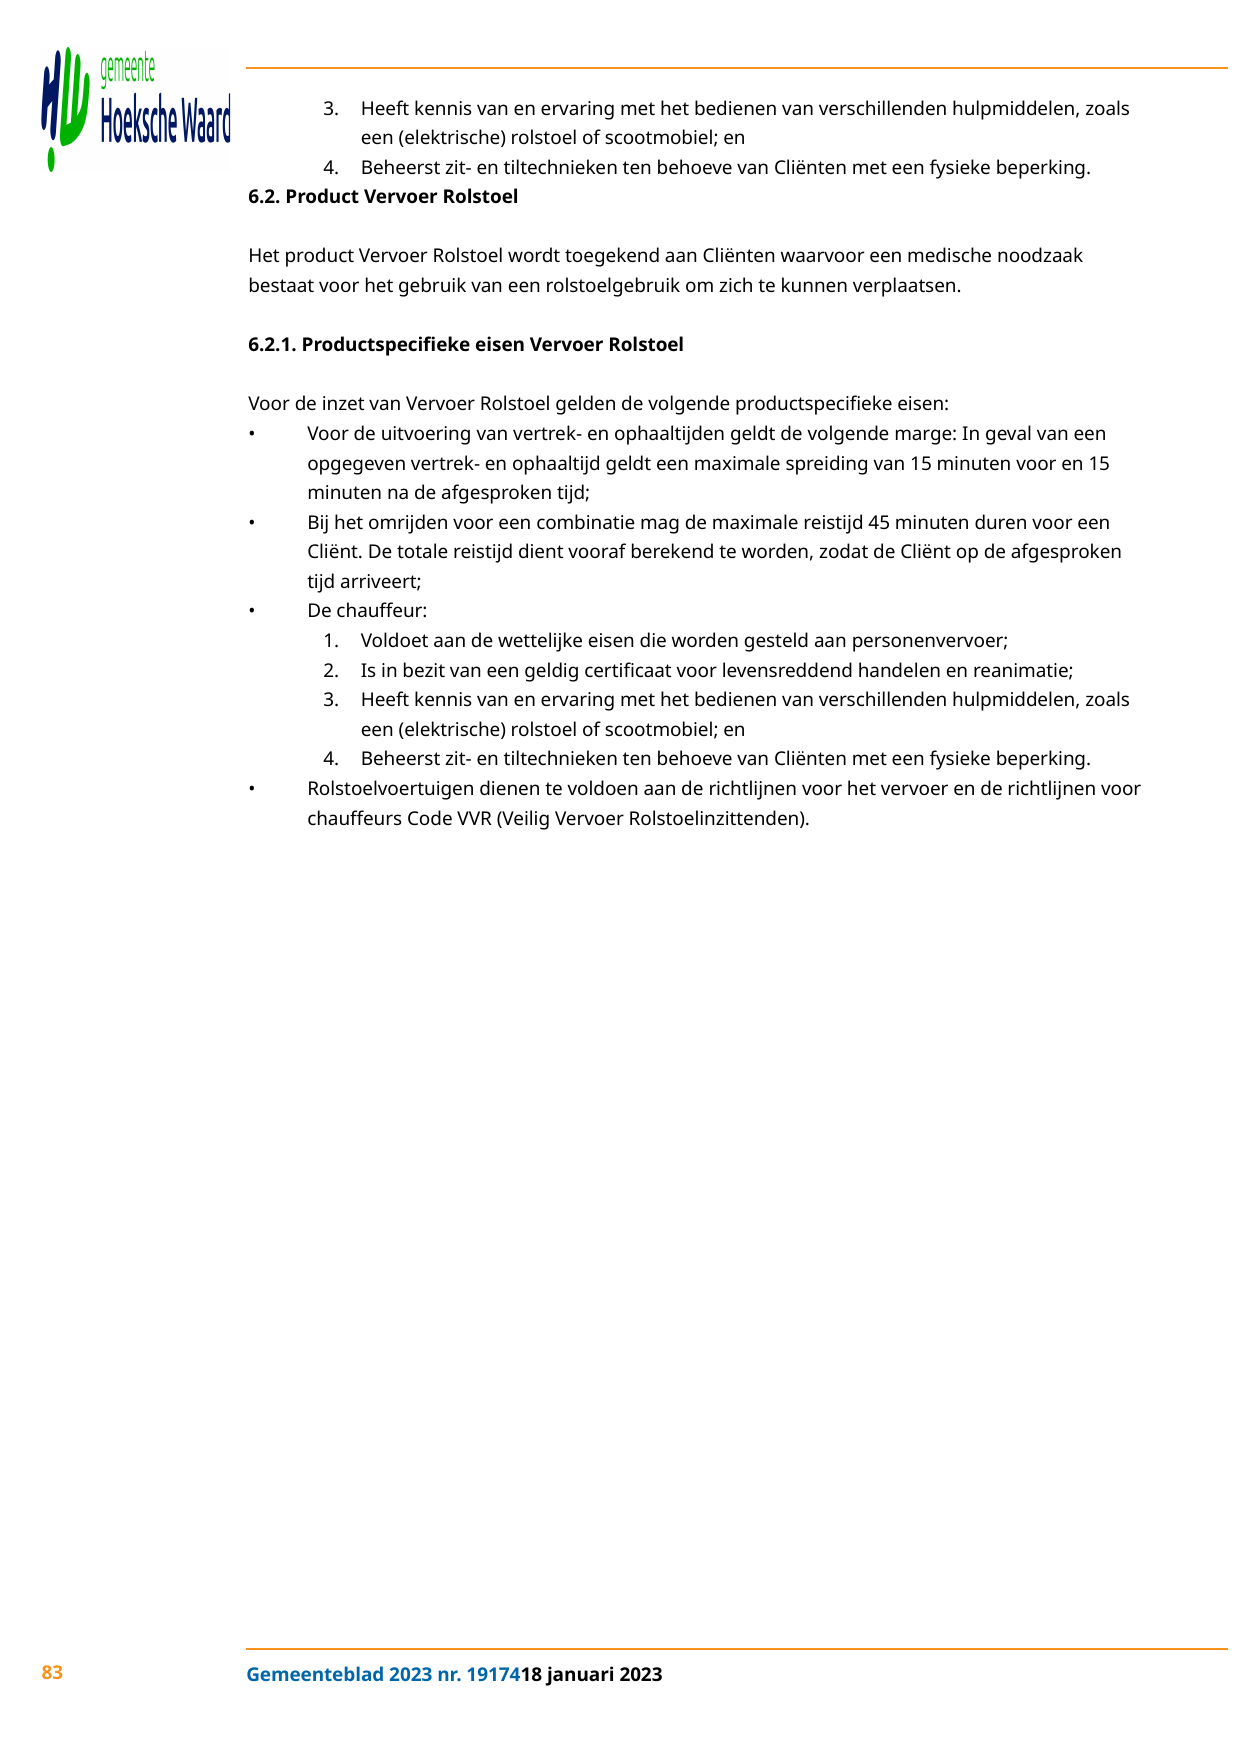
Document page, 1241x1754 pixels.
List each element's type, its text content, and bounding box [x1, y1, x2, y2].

text Het product Vervoer Rolstoel wordt toegekend aan Cliënten waarvoor een medische noodzaak bestaat voor het gebruik van een rolstoelgebruik om zich te kunnen verplaatsen. [248, 243, 1152, 298]
picture [41, 47, 231, 172]
list Beheerst zit- en tiltechnieken ten behoeve van Cliënten met een fysieke beperking. [323, 746, 1152, 771]
list Voor de uitvoering van vertrek- en ophaaltijden geldt de volgende marge: In geval van een opgegeven vertrek- en ophaaltijd geldt een maximale spreiding van 15 minuten voor en 15 minuten na de afgesproken tijd; [248, 420, 1152, 505]
text 6.2. Product Vervoer Rolstoel [248, 183, 1152, 209]
list Rolstoelvoertuigen dienen te voldoen aan de richtlijnen voor het vervoer en de richtlijnen voor chauffeurs Code VVR (Veilig Vervoer Rolstoelinzittenden). [248, 775, 1152, 831]
text 6.2.1. Productspecifieke eisen Vervoer Rolstoel [248, 331, 1152, 357]
list Heeft kennis van en ervaring met het bedienen van verschillenden hulpmiddelen, zoals een (elektrische) rolstoel of scootmobiel; en [323, 95, 1152, 150]
list Bij het omrijden voor een combinatie mag de maximale reistijd 45 minuten duren voor een Cliënt. De totale reistijd dient vooraf berekend te worden, zodat de Cliënt op de afgesproken tijd arriveert; [248, 509, 1152, 594]
list De chauffeur: [248, 598, 1152, 623]
text Voor de inzet van Vervoer Rolstoel gelden de volgende productspecifieke eisen: [248, 391, 1152, 416]
list Is in bezit van een geldig certificaat voor levensreddend handelen en reanimatie; [323, 657, 1152, 683]
list Heeft kennis van en ervaring met het bedienen van verschillenden hulpmiddelen, zoals een (elektrische) rolstoel of scootmobiel; en [323, 686, 1152, 742]
list Voldoet aan de wettelijke eisen die worden gesteld aan personenvervoer; [323, 627, 1152, 653]
list Beheerst zit- en tiltechnieken ten behoeve van Cliënten met een fysieke beperking. [323, 154, 1152, 180]
